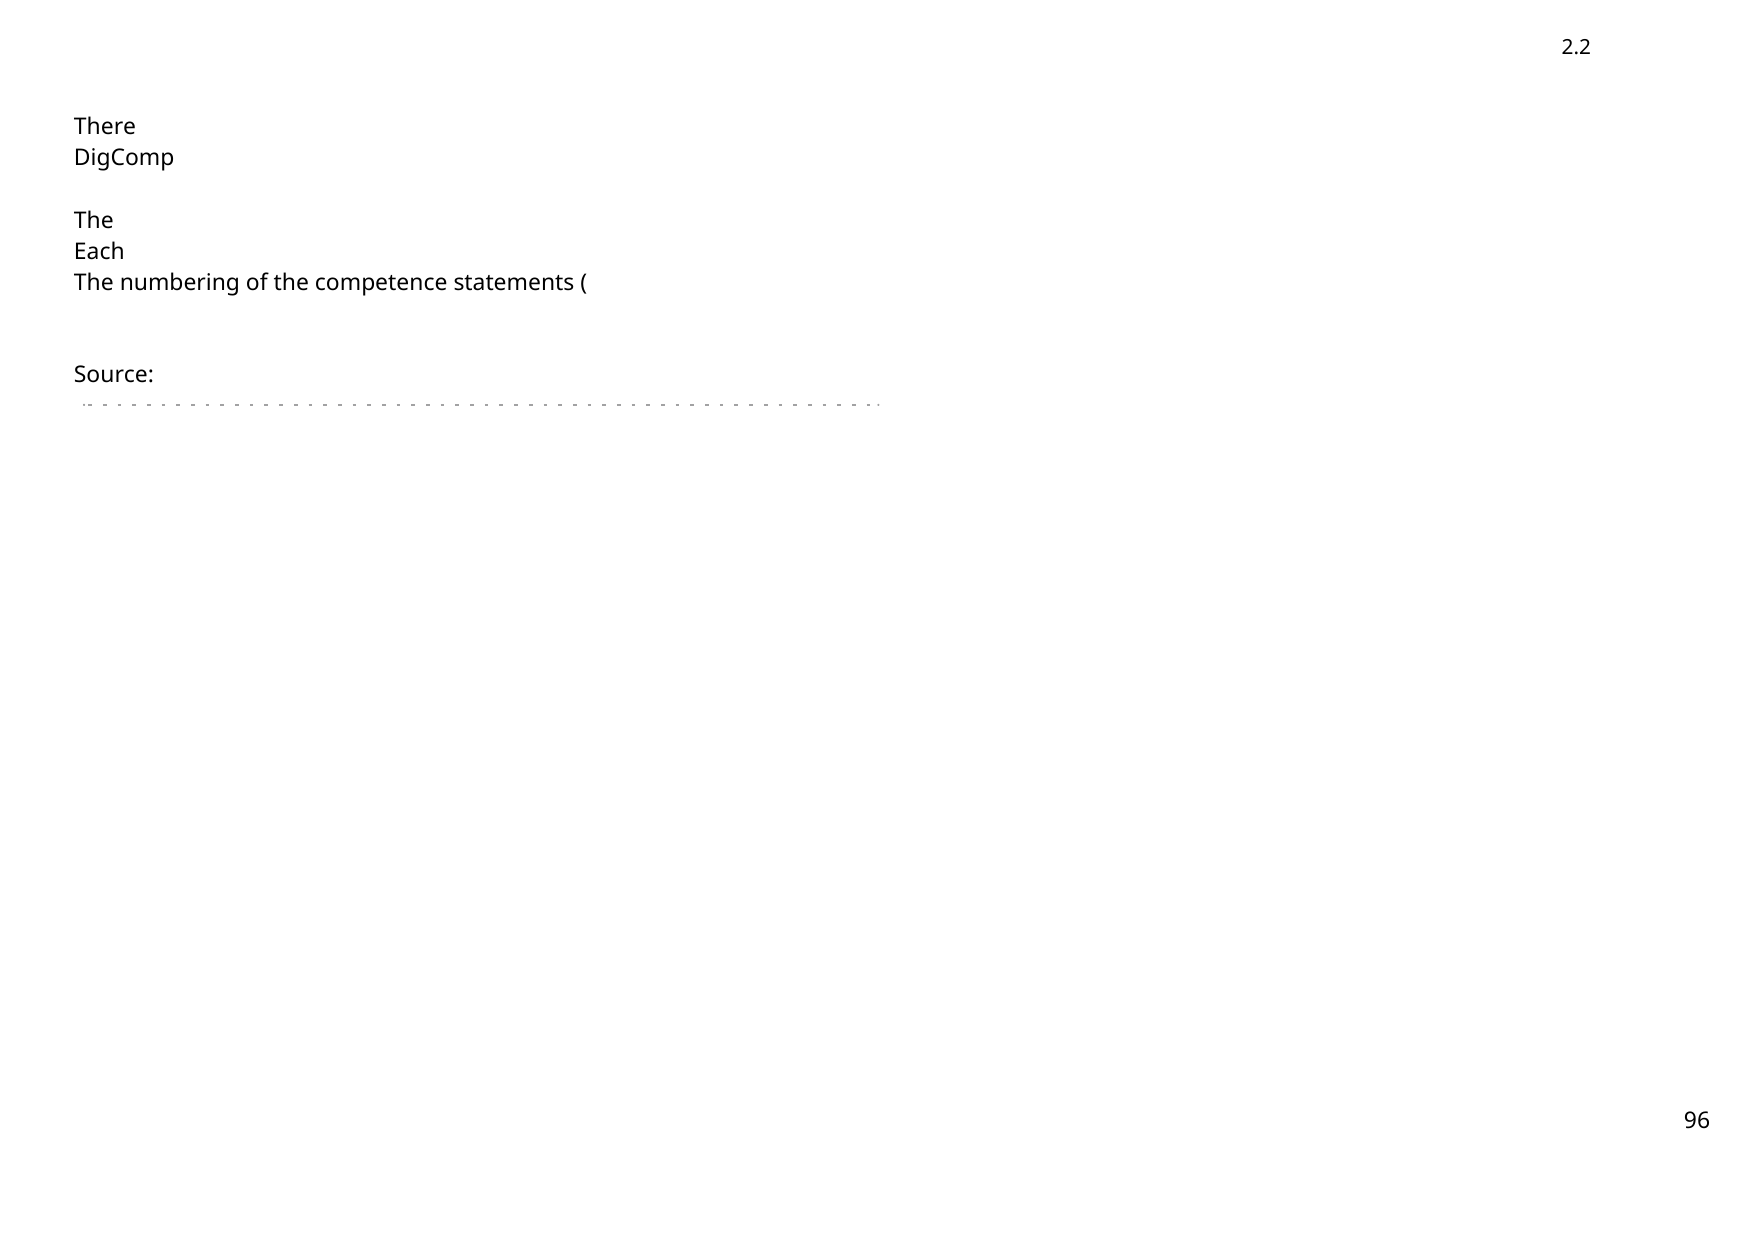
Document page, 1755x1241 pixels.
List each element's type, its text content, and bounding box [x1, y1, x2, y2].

text The [74, 204, 1710, 235]
text There [74, 110, 1710, 141]
text Source: [74, 358, 1710, 390]
text The numbering of the competence statements ( [74, 266, 1710, 297]
text DigComp [74, 141, 1710, 172]
text Each [74, 235, 1710, 266]
